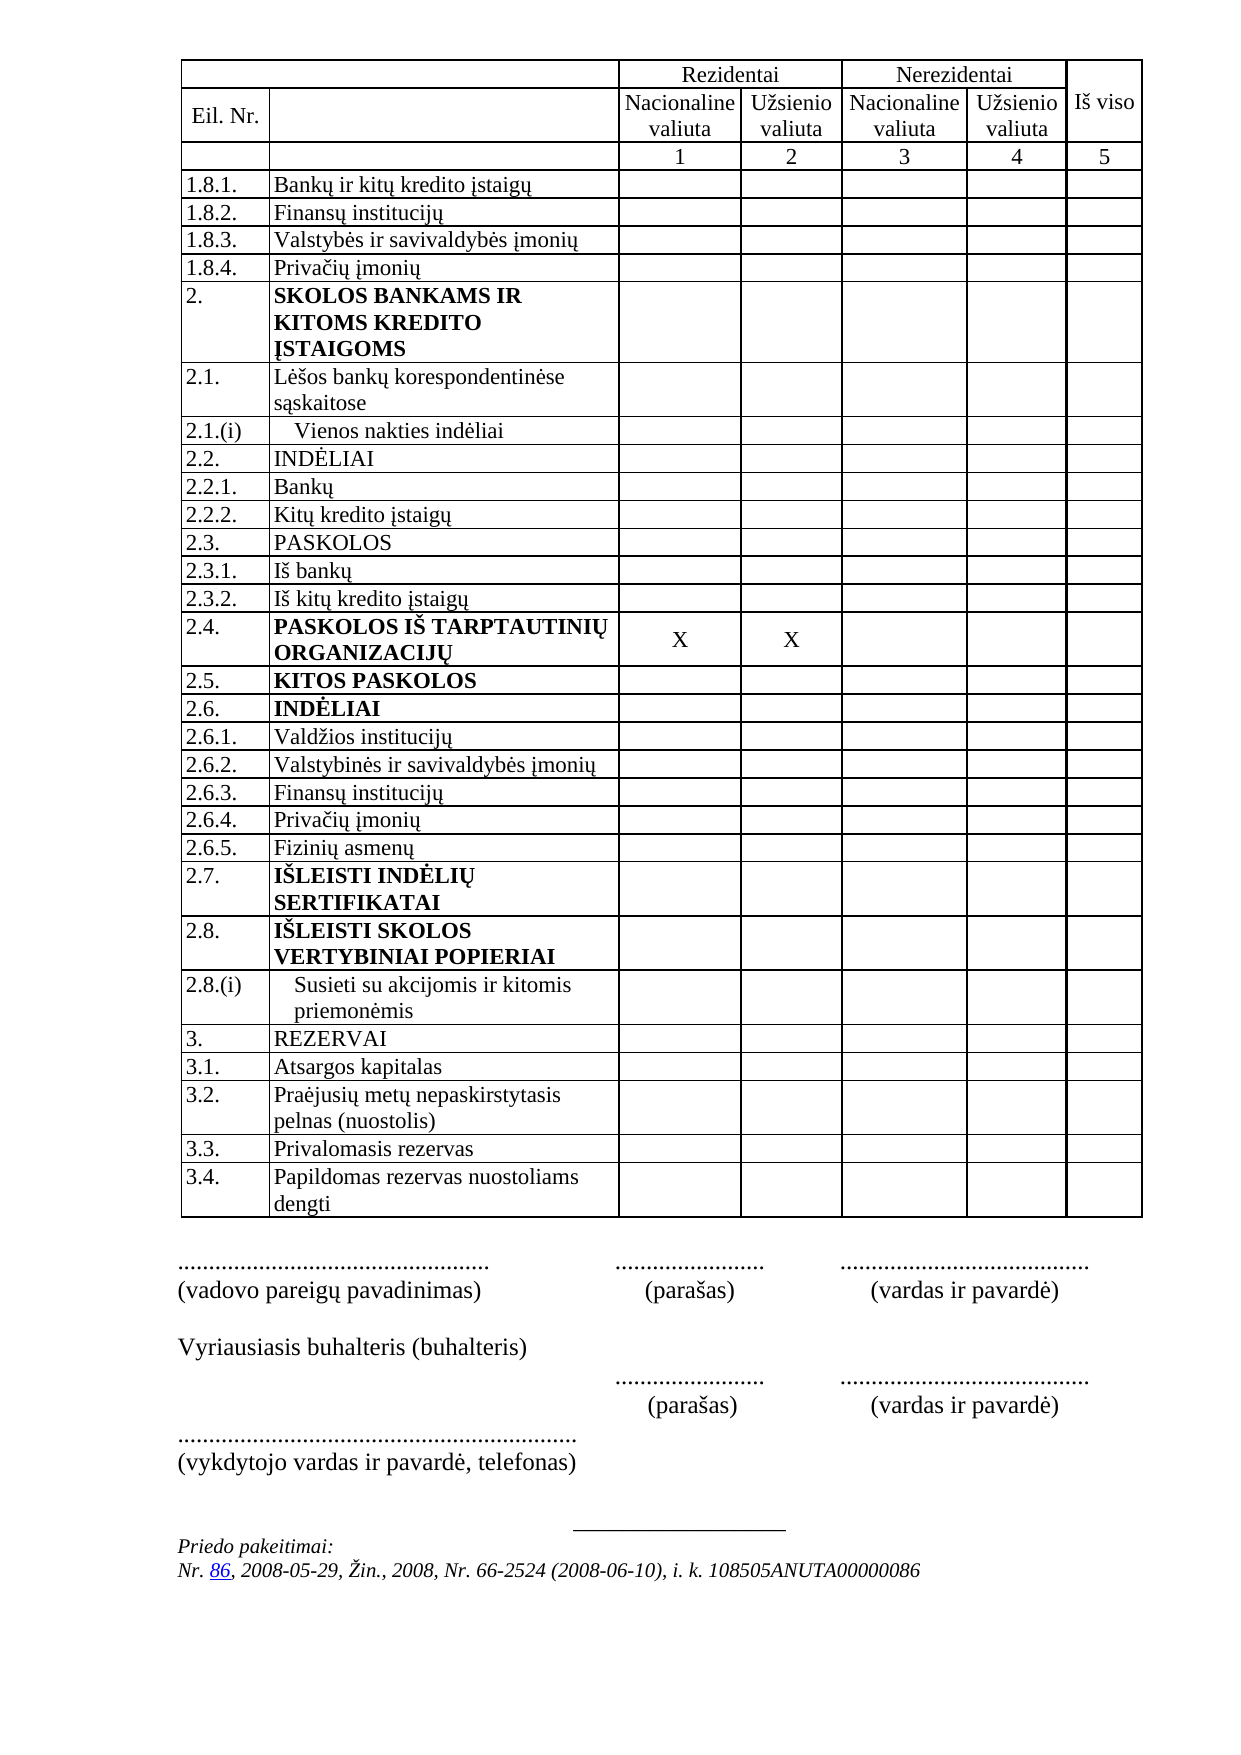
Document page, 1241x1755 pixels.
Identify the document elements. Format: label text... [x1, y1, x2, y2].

table_cell [1068, 1025, 1141, 1052]
table_cell 3. [182, 1025, 269, 1052]
table_cell [968, 723, 1065, 749]
table_cell [1068, 1053, 1141, 1079]
table_cell [843, 171, 966, 197]
table_cell Valdžios institucijų [270, 723, 618, 749]
table_cell 2.8.(i) [182, 971, 269, 1024]
table_cell [620, 255, 740, 281]
table_cell 2.1. [182, 363, 269, 416]
table_cell 3.2. [182, 1081, 269, 1134]
table_cell Finansų institucijų [270, 779, 618, 805]
table_cell [968, 363, 1065, 416]
text Nr. 86, 2008-05-29, Žin., 2008, Nr. 66-2524 (2008-06-10), i. k. 108505ANUTA00000086 [177, 1558, 1181, 1582]
table_cell 1.8.2. [182, 199, 269, 225]
table_cell [1068, 971, 1141, 1024]
table_cell [742, 585, 841, 611]
table_cell Privačių įmonių [270, 807, 618, 833]
table_cell [843, 1163, 966, 1216]
table_cell 2.6.4. [182, 807, 269, 833]
table_cell 2.6. [182, 695, 269, 721]
table_cell [843, 695, 966, 721]
table_cell [620, 667, 740, 693]
table_cell [843, 862, 966, 915]
table_cell [843, 501, 966, 527]
table_cell Bankų ir kitų kredito įstaigų [270, 171, 618, 197]
table_cell [620, 1025, 740, 1052]
table_cell [742, 417, 841, 444]
table_cell 2.6.3. [182, 779, 269, 805]
table_cell 2.6.2. [182, 751, 269, 777]
table_cell [968, 529, 1065, 555]
table_cell [968, 1135, 1065, 1162]
table_cell [620, 835, 740, 861]
table_cell INDĖLIAI [270, 695, 618, 721]
table_cell [620, 171, 740, 197]
table_cell [968, 199, 1065, 225]
table_cell Papildomas rezervas nuostoliams dengti [270, 1163, 618, 1216]
table_cell [968, 862, 1065, 915]
table_cell [968, 501, 1065, 527]
table_cell [742, 171, 841, 197]
table_cell [1068, 1081, 1141, 1134]
table_cell KITOS PASKOLOS [270, 667, 618, 693]
table_header Nerezidentai [843, 61, 1065, 87]
table_cell 3.4. [182, 1163, 269, 1216]
table_cell 2.8. [182, 917, 269, 969]
table_header [182, 61, 618, 87]
table_header Rezidentai [620, 61, 841, 87]
table_cell [1068, 807, 1141, 833]
table_cell [843, 529, 966, 555]
table_cell [1068, 445, 1141, 472]
table_cell 2.4. [182, 613, 269, 665]
table_cell [1068, 417, 1141, 444]
table_cell 2.1.(i) [182, 417, 269, 444]
table_cell [620, 723, 740, 749]
table_cell [843, 227, 966, 253]
table_cell [968, 585, 1065, 611]
table_cell [620, 363, 740, 416]
table_cell [1068, 723, 1141, 749]
table_cell [843, 779, 966, 805]
table_cell [1068, 501, 1141, 527]
table_cell [742, 473, 841, 499]
table_cell [742, 807, 841, 833]
table_cell [742, 917, 841, 969]
table_cell Finansų institucijų [270, 199, 618, 225]
table_cell [620, 807, 740, 833]
table_cell [968, 1163, 1065, 1216]
table_cell [620, 779, 740, 805]
table_cell [620, 1053, 740, 1079]
table_cell [968, 835, 1065, 861]
table_cell [742, 227, 841, 253]
table_cell 1.8.1. [182, 171, 269, 197]
table_cell [843, 473, 966, 499]
table_cell [968, 557, 1065, 583]
table_cell 2.3.2. [182, 585, 269, 611]
table_cell [620, 282, 740, 361]
table_cell [620, 917, 740, 969]
table_cell [742, 1081, 841, 1134]
table_cell [620, 473, 740, 499]
table_cell [620, 1135, 740, 1162]
table_cell [968, 282, 1065, 361]
table_cell [1068, 779, 1141, 805]
table_cell 2.2. [182, 445, 269, 472]
table_cell [1068, 255, 1141, 281]
table_cell [968, 473, 1065, 499]
table_cell [1068, 473, 1141, 499]
table_cell [620, 557, 740, 583]
table_cell Atsargos kapitalas [270, 1053, 618, 1079]
table_cell [742, 501, 841, 527]
table_cell Privalomasis rezervas [270, 1135, 618, 1162]
table_cell 3 [843, 143, 966, 169]
table_cell [843, 417, 966, 444]
table_cell [1068, 529, 1141, 555]
table_cell Nacionaline valiuta [620, 89, 740, 141]
table_cell 3.1. [182, 1053, 269, 1079]
table_cell [843, 199, 966, 225]
table_cell Bankų [270, 473, 618, 499]
table_cell 2.7. [182, 862, 269, 915]
table_cell [843, 557, 966, 583]
table_cell [742, 529, 841, 555]
text (vykdytojo vardas ir pavardė, telefonas) [177, 1447, 1181, 1476]
table_cell Kitų kredito įstaigų [270, 501, 618, 527]
table_cell [843, 1135, 966, 1162]
table_cell Valstybės ir savivaldybės įmonių [270, 227, 618, 253]
table_cell Užsienio valiuta [742, 89, 841, 141]
table_cell [843, 363, 966, 416]
table_cell [1068, 557, 1141, 583]
table_cell [968, 779, 1065, 805]
table_cell [1068, 585, 1141, 611]
table_cell REZERVAI [270, 1025, 618, 1052]
table_header Iš viso [1068, 61, 1141, 141]
table_cell [742, 862, 841, 915]
text _________________ [177, 1505, 1181, 1534]
table_cell [968, 1053, 1065, 1079]
table_cell 2.5. [182, 667, 269, 693]
table_cell [742, 445, 841, 472]
table_cell [742, 1163, 841, 1216]
table_cell [742, 751, 841, 777]
table_cell [1068, 227, 1141, 253]
table_cell [843, 1053, 966, 1079]
table_cell [742, 971, 841, 1024]
table_cell 2.3.1. [182, 557, 269, 583]
table_cell [182, 143, 269, 169]
text (vadovo pareigų pavadinimas) (parašas) (vardas ir pavardė) [177, 1275, 1181, 1304]
table_cell [742, 695, 841, 721]
table_cell [742, 557, 841, 583]
table_cell [742, 363, 841, 416]
table_cell 3.3. [182, 1135, 269, 1162]
table_cell [620, 445, 740, 472]
table_cell [620, 695, 740, 721]
table_cell SKOLOS BANKAMS IR KITOMS KREDITO ĮSTAIGOMS [270, 282, 618, 361]
table_cell 2. [182, 282, 269, 361]
table_cell [968, 227, 1065, 253]
table_cell [1068, 695, 1141, 721]
table_cell [843, 282, 966, 361]
table_cell Praėjusių metų nepaskirstytasis pelnas (nuostolis) [270, 1081, 618, 1134]
table_cell PASKOLOS [270, 529, 618, 555]
text Priedo pakeitimai: [177, 1534, 1181, 1558]
table_cell [620, 501, 740, 527]
text Vyriausiasis buhalteris (buhalteris) [177, 1332, 1181, 1361]
table_cell [968, 751, 1065, 777]
table_cell [742, 667, 841, 693]
table_cell [620, 199, 740, 225]
table_cell [843, 1081, 966, 1134]
table_cell [742, 255, 841, 281]
table_cell [620, 417, 740, 444]
table_cell [843, 835, 966, 861]
table_cell Vienos nakties indėliai [270, 417, 618, 444]
table_cell [620, 971, 740, 1024]
table_cell [968, 613, 1065, 665]
table_cell [968, 917, 1065, 969]
table_cell Lėšos bankų korespondentinėse sąskaitose [270, 363, 618, 416]
table_cell [620, 862, 740, 915]
table_cell [1068, 199, 1141, 225]
table_cell [270, 143, 618, 169]
table_cell [843, 807, 966, 833]
text . [177, 1419, 1181, 1447]
table_cell [843, 1025, 966, 1052]
table_cell [843, 723, 966, 749]
table_cell 4 [968, 143, 1065, 169]
table_cell [742, 779, 841, 805]
table_cell [843, 613, 966, 665]
table_cell [843, 917, 966, 969]
table_cell [843, 971, 966, 1024]
table_cell 1.8.3. [182, 227, 269, 253]
table_cell X [620, 613, 740, 665]
table_cell Eil. Nr. [182, 89, 269, 141]
table_cell [620, 529, 740, 555]
table_cell [1068, 613, 1141, 665]
table_cell 1.8.4. [182, 255, 269, 281]
table_cell [843, 255, 966, 281]
table_cell [968, 1025, 1065, 1052]
table_cell Valstybinės ir savivaldybės įmonių [270, 751, 618, 777]
table_cell [742, 723, 841, 749]
table_cell [1068, 751, 1141, 777]
table_cell 1 [620, 143, 740, 169]
table_cell Nacionaline valiuta [843, 89, 966, 141]
table_cell [968, 695, 1065, 721]
table_cell [742, 199, 841, 225]
table_cell 2 [742, 143, 841, 169]
table_cell [1068, 1135, 1141, 1162]
table_cell 5 [1068, 143, 1141, 169]
table_cell 2.2.2. [182, 501, 269, 527]
table_cell [620, 751, 740, 777]
table_cell [620, 1163, 740, 1216]
table_cell X [742, 613, 841, 665]
table_cell [620, 227, 740, 253]
table_cell [968, 255, 1065, 281]
table_cell Susieti su akcijomis ir kitomis priemonėmis [270, 971, 618, 1024]
table_cell [620, 1081, 740, 1134]
table_cell [1068, 363, 1141, 416]
table_cell [843, 667, 966, 693]
table_cell [742, 1025, 841, 1052]
table_cell PASKOLOS IŠ TARPTAUTINIŲ ORGANIZACIJŲ [270, 613, 618, 665]
table_cell IŠLEISTI INDĖLIŲ SERTIFIKATAI [270, 862, 618, 915]
table_cell [270, 89, 618, 141]
table_cell [1068, 1163, 1141, 1216]
table_cell [968, 667, 1065, 693]
table_cell [742, 1135, 841, 1162]
table_cell 2.3. [182, 529, 269, 555]
table_cell [968, 1081, 1065, 1134]
table_cell 2.6.5. [182, 835, 269, 861]
table_cell [742, 835, 841, 861]
table_cell Iš bankų [270, 557, 618, 583]
table_cell [1068, 667, 1141, 693]
table_cell [968, 807, 1065, 833]
table_cell [968, 445, 1065, 472]
text (parašas) (vardas ir pavardė) [647, 1390, 1181, 1419]
table_cell Užsienio valiuta [968, 89, 1065, 141]
table_cell [843, 751, 966, 777]
table_cell [1068, 917, 1141, 969]
table_cell [1068, 171, 1141, 197]
text . [177, 1246, 1181, 1275]
table_cell IŠLEISTI SKOLOS VERTYBINIAI POPIERIAI [270, 917, 618, 969]
table_cell [843, 445, 966, 472]
table_cell 2.2.1. [182, 473, 269, 499]
table_cell [742, 1053, 841, 1079]
table_cell [742, 282, 841, 361]
table_cell [968, 417, 1065, 444]
table_cell Fizinių asmenų [270, 835, 618, 861]
table_cell INDĖLIAI [270, 445, 618, 472]
table_cell [1068, 862, 1141, 915]
table_cell [968, 171, 1065, 197]
table_cell Iš kitų kredito įstaigų [270, 585, 618, 611]
table_cell [1068, 282, 1141, 361]
table_cell Privačių įmonių [270, 255, 618, 281]
table_cell 2.6.1. [182, 723, 269, 749]
table_cell [620, 585, 740, 611]
table_cell [968, 971, 1065, 1024]
table_cell [843, 585, 966, 611]
table_cell [1068, 835, 1141, 861]
